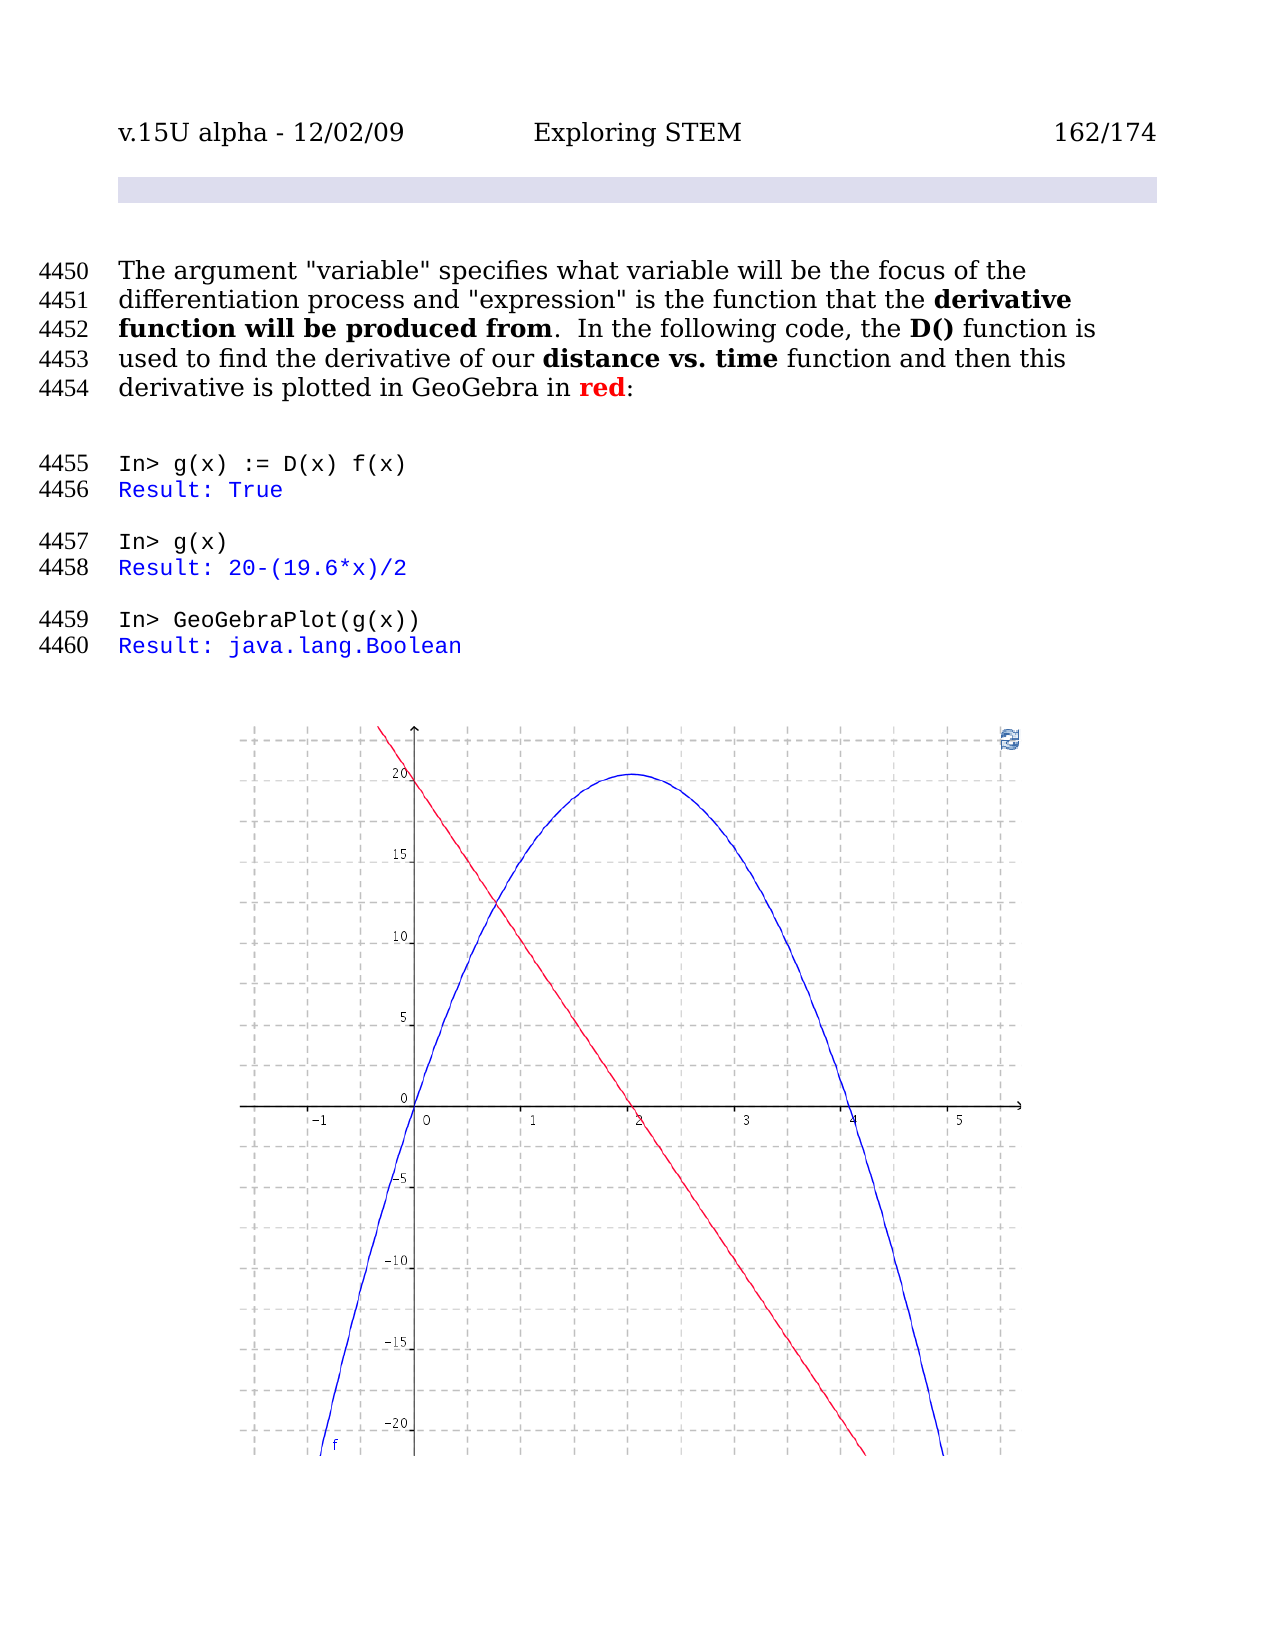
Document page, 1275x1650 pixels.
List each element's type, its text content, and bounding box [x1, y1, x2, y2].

text Result: True [118, 479, 1157, 504]
text The argument "variable" specifies what variable will be the focus of the differentiation process and "expression" is the function that the derivative function will be produced from. In the following code, the D() function is used to find the derivative of our distance vs. time function and then this derivative is plotted in GeoGebra in red: [118, 256, 1157, 402]
table_header [118, 177, 1157, 203]
text In> GeoGebraPlot(g(x)) [118, 608, 1157, 634]
text Result: 20-(19.6*x)/2 [118, 556, 1157, 582]
picture [239, 726, 1022, 1456]
text In> g(x) := D(x) f(x) [118, 453, 1157, 479]
text Result: java.lang.Boolean [118, 634, 1157, 660]
text In> g(x) [118, 531, 1157, 556]
